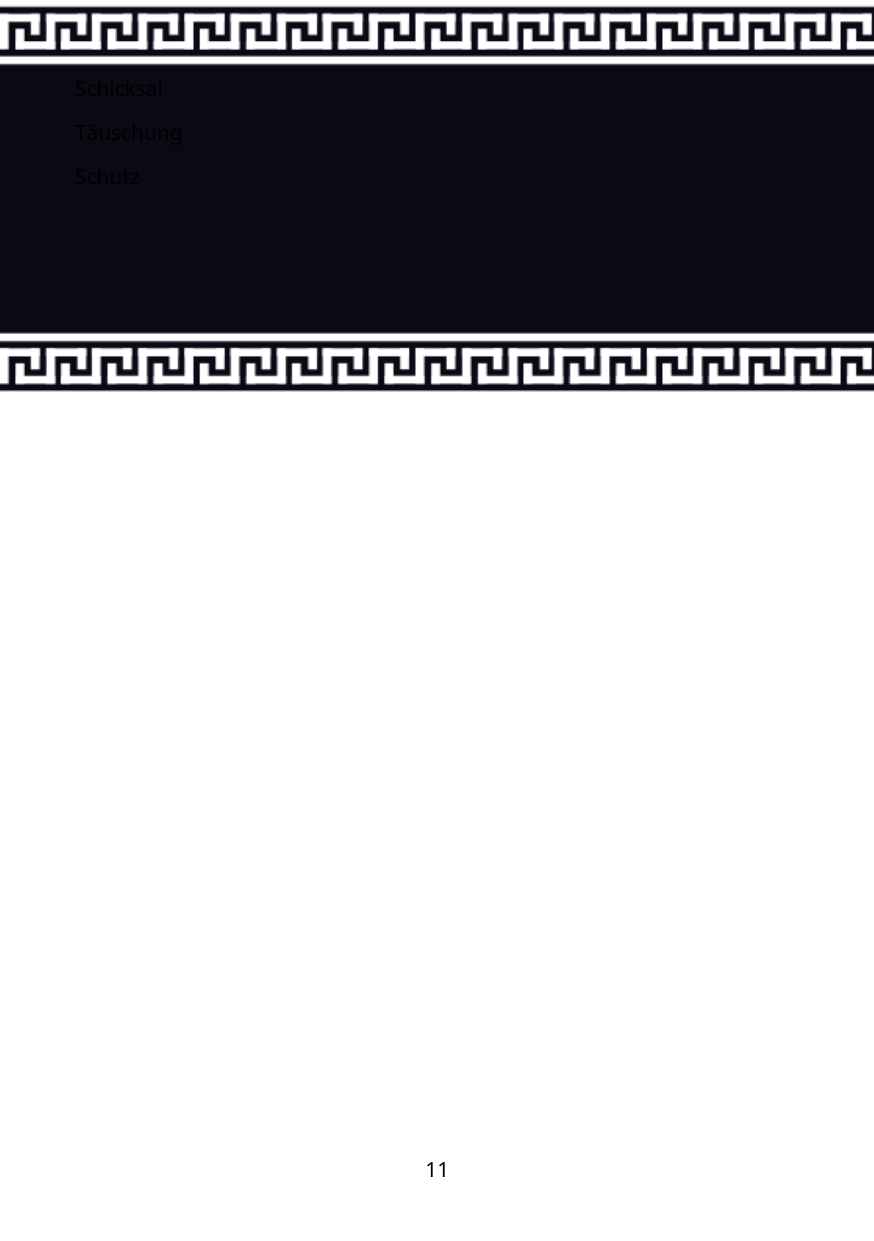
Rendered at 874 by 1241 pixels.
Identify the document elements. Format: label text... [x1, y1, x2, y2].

text Schicksal [75, 74, 799, 102]
text Täuschung [75, 118, 799, 146]
text Schutz [75, 162, 799, 190]
picture [0, 0, 874, 399]
